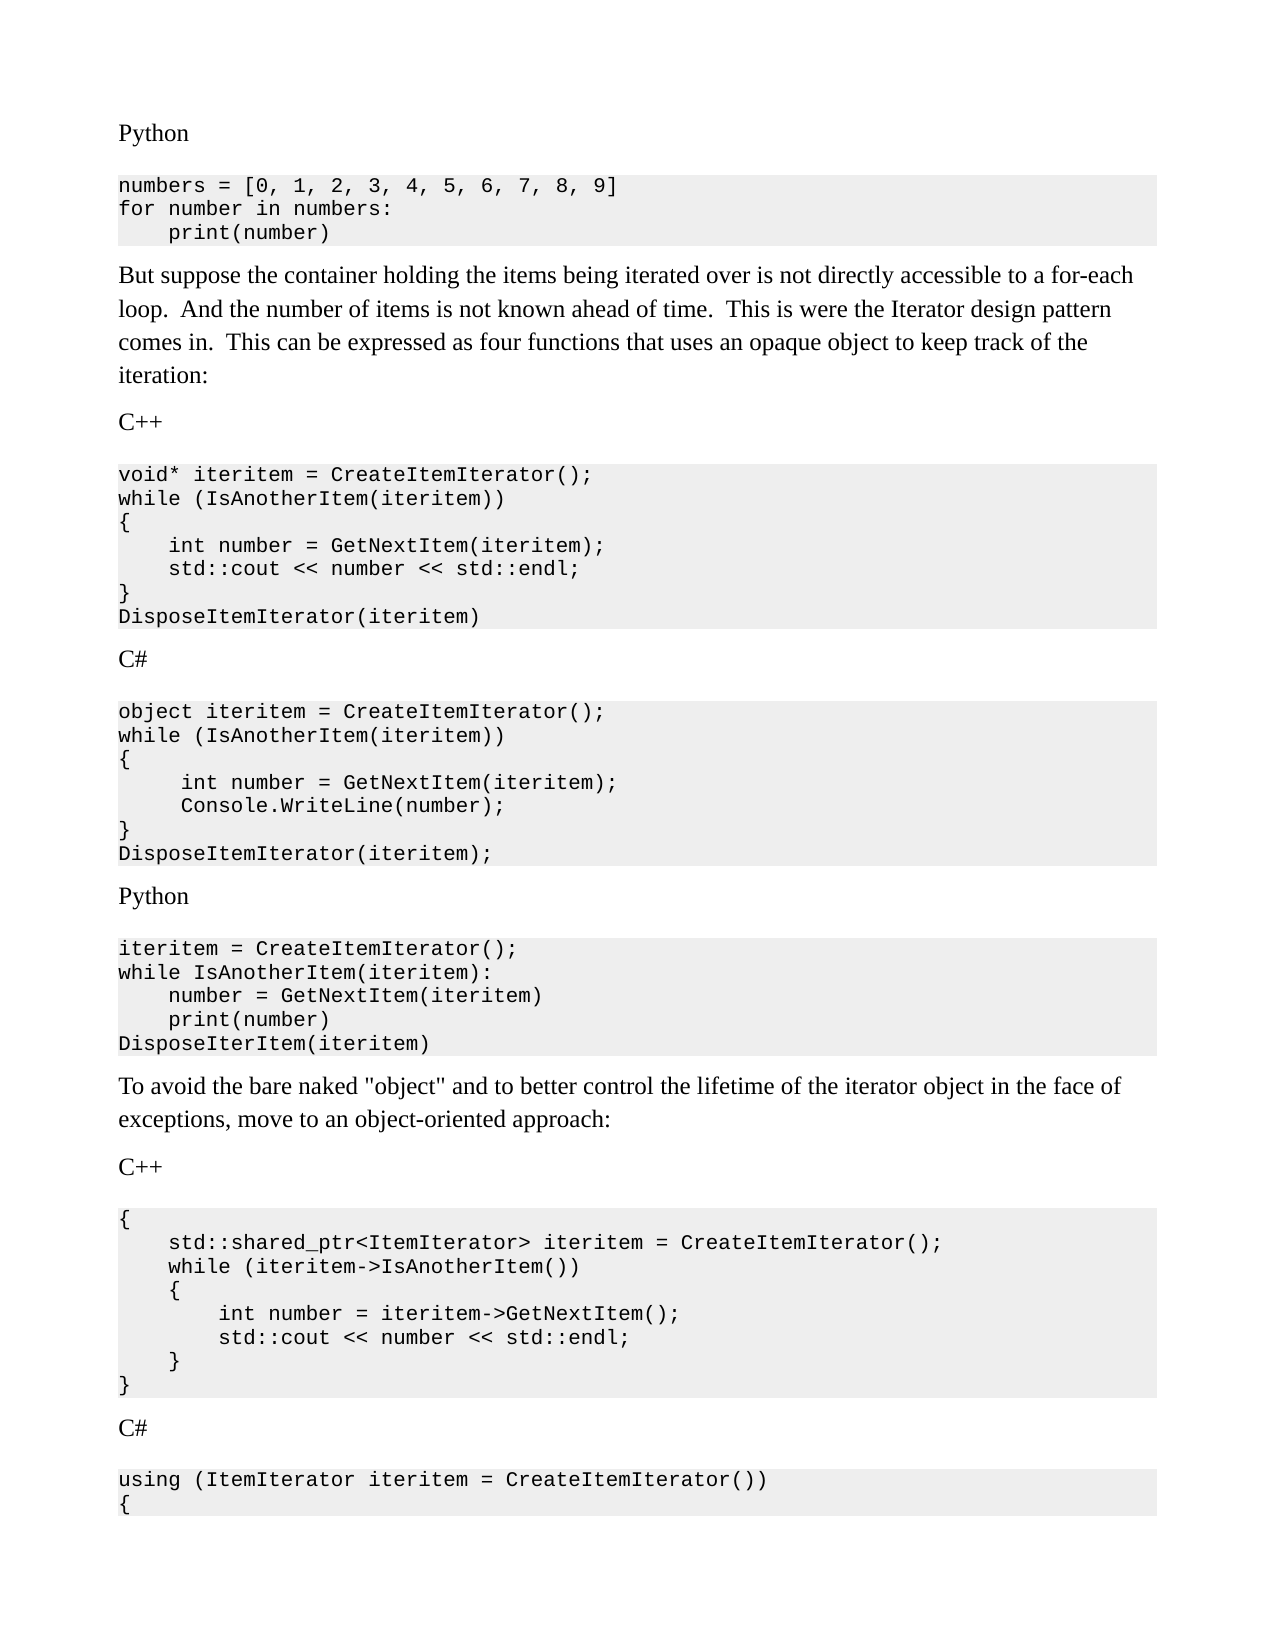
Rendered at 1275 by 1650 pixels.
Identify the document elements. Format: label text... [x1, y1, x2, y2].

text { [118, 1493, 1157, 1516]
text for number in numbers: [118, 198, 1157, 222]
text int number = iteritem->GetNextItem(); [118, 1303, 1157, 1327]
text using (ItemIterator iteritem = CreateItemIterator()) [118, 1469, 1157, 1493]
text numbers = [0, 1, 2, 3, 4, 5, 6, 7, 8, 9] [118, 175, 1157, 198]
text print(number) [118, 1009, 1157, 1033]
text C# [118, 644, 1157, 673]
text while IsAnotherItem(iteritem): [118, 962, 1157, 985]
text To avoid the bare naked "object" and to better control the lifetime of the iterator object in the face of exceptions, move to an object-oriented approach: [118, 1071, 1157, 1133]
text while (IsAnotherItem(iteritem)) [118, 487, 1157, 511]
text Python [118, 881, 1157, 910]
text DisposeIterItem(iteritem) [118, 1033, 1157, 1056]
text object iteritem = CreateItemIterator(); [118, 701, 1157, 724]
text iteritem = CreateItemIterator(); [118, 938, 1157, 962]
text while (iteritem->IsAnotherItem()) [118, 1256, 1157, 1279]
text } [118, 582, 1157, 606]
text C++ [118, 1152, 1157, 1181]
text Python [118, 118, 1157, 147]
text } [118, 1350, 1157, 1374]
text { [118, 511, 1157, 535]
text int number = GetNextItem(iteritem); [118, 535, 1157, 558]
text } [118, 1374, 1157, 1398]
text std::cout << number << std::endl; [118, 1327, 1157, 1350]
text { [118, 748, 1157, 772]
text std::shared_ptr<ItemIterator> iteritem = CreateItemIterator(); [118, 1232, 1157, 1256]
text C# [118, 1413, 1157, 1441]
text std::cout << number << std::endl; [118, 558, 1157, 582]
text while (IsAnotherItem(iteritem)) [118, 724, 1157, 748]
text print(number) [118, 222, 1157, 246]
text int number = GetNextItem(iteritem); [118, 772, 1157, 796]
text But suppose the container holding the items being iterated over is not directly accessible to a for-each loop. And the number of items is not known ahead of time. This is were the Iterator design pattern comes in. This can be expressed as four functions that uses an opaque object to keep track of the iteration: [118, 261, 1157, 388]
text { [118, 1208, 1157, 1232]
text } [118, 819, 1157, 843]
text C++ [118, 407, 1157, 436]
text number = GetNextItem(iteritem) [118, 985, 1157, 1009]
text Console.WriteLine(number); [118, 796, 1157, 819]
text DisposeItemIterator(iteritem); [118, 843, 1157, 866]
text { [118, 1279, 1157, 1303]
text DisposeItemIterator(iteritem) [118, 606, 1157, 629]
text void* iteritem = CreateItemIterator(); [118, 464, 1157, 487]
